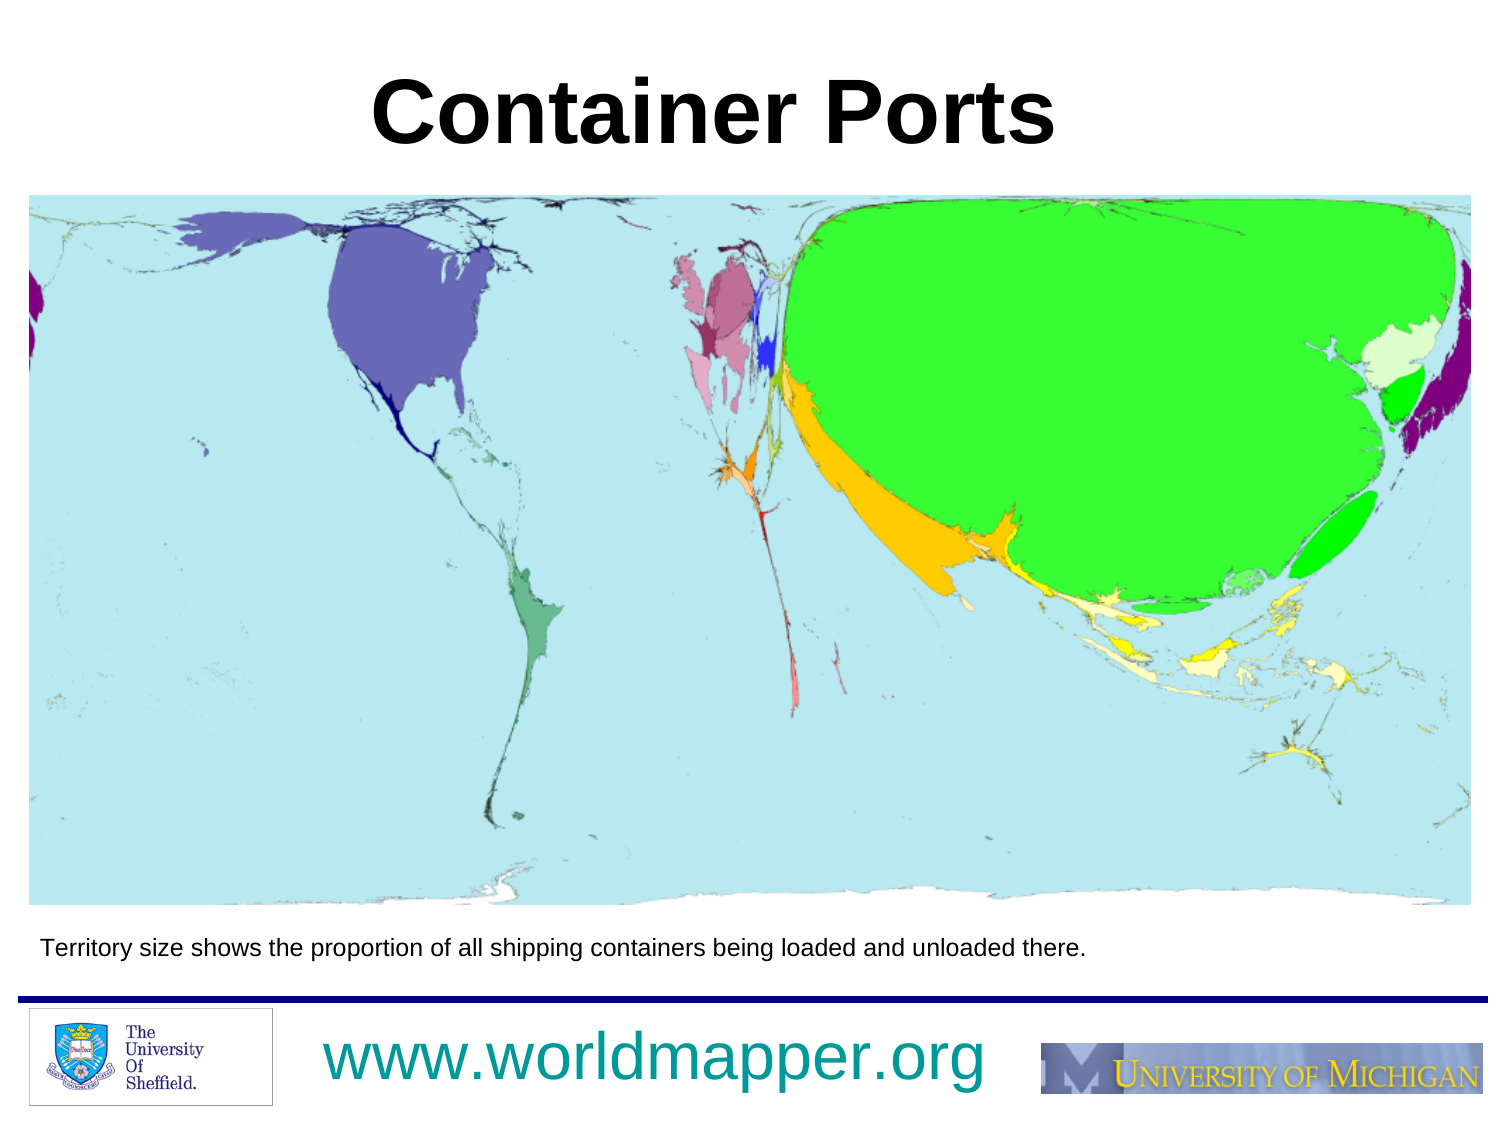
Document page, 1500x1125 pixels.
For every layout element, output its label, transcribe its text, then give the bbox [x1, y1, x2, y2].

picture [29, 195, 1471, 905]
picture [1041, 1043, 1483, 1094]
title Container Ports [76, 42, 1352, 195]
picture [29, 1008, 273, 1106]
text_box Territory size shows the proportion of all shipping containers being loaded and unloaded there. [24, 925, 1112, 969]
